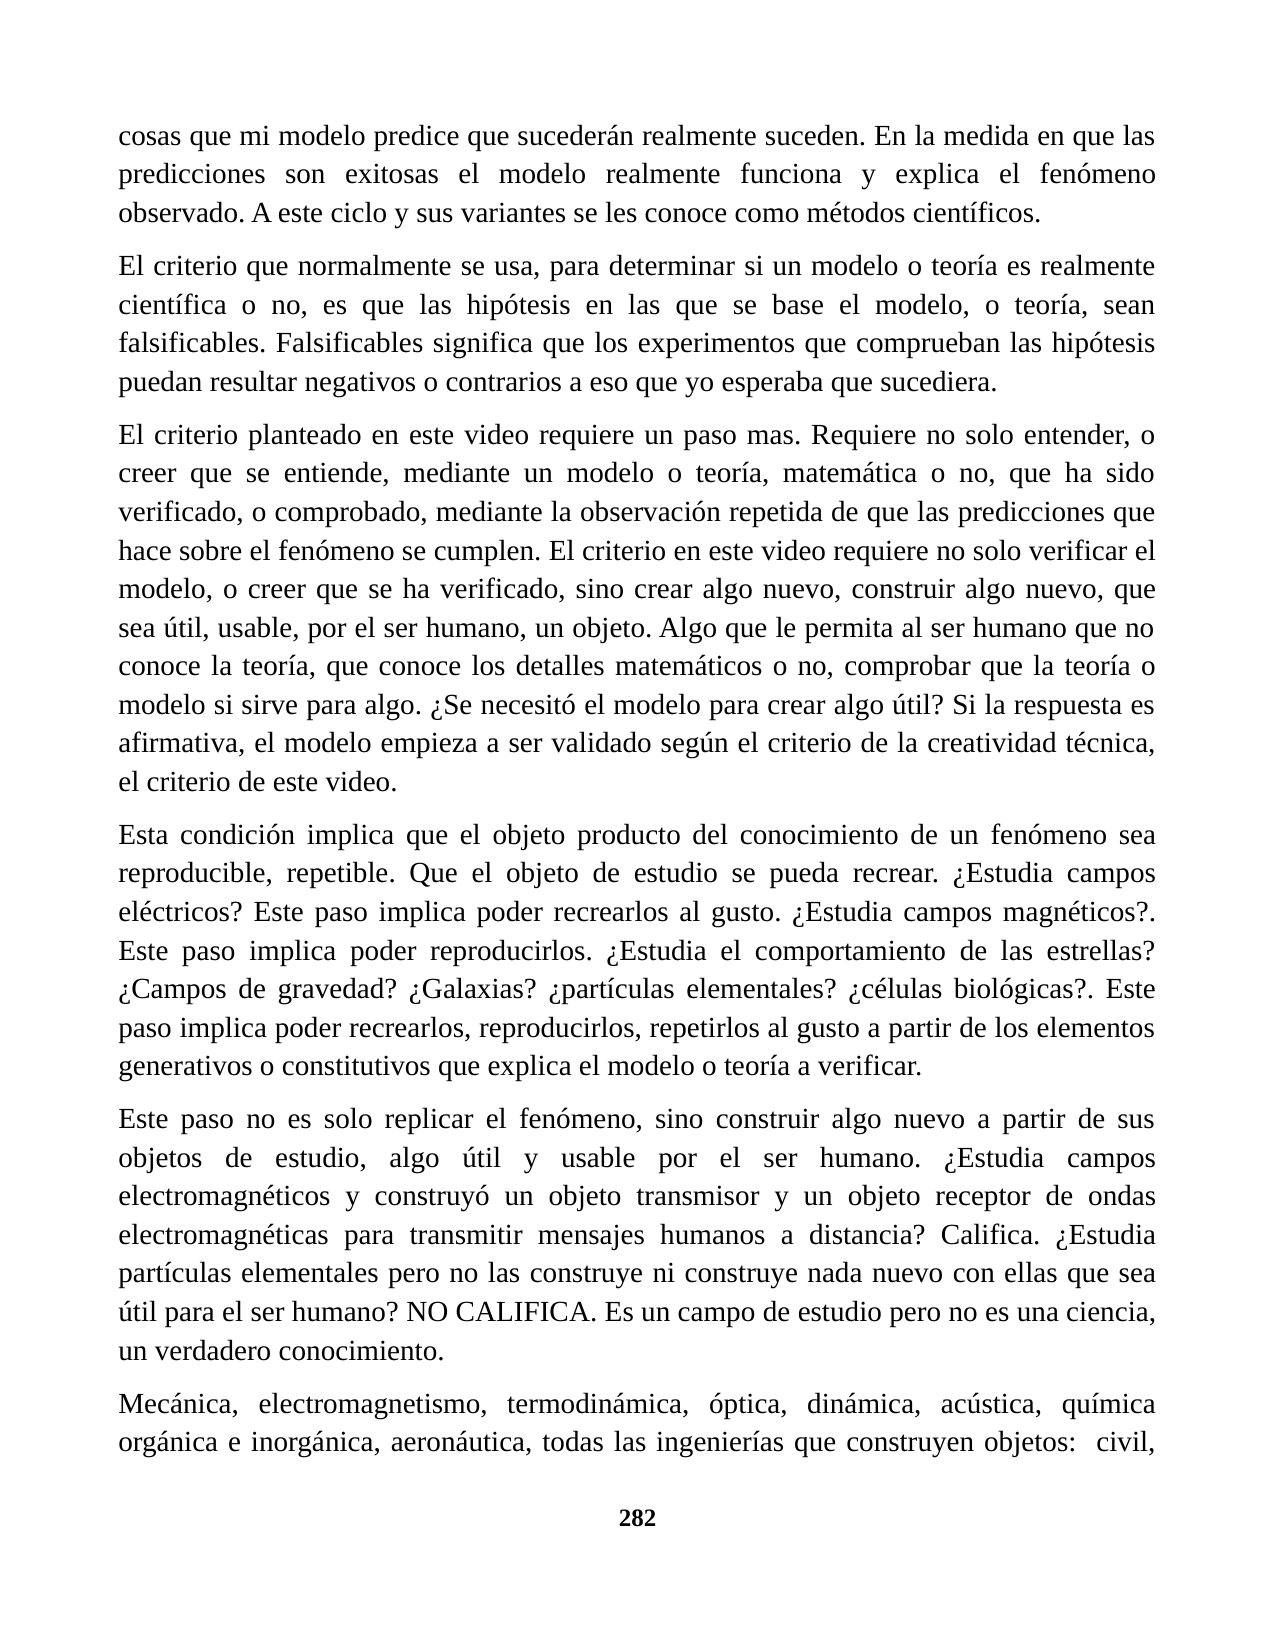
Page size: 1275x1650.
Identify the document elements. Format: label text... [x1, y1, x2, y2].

text Esta condición implica que el objeto producto del conocimiento de un fenómeno sea reproducible, repetible. Que el objeto de estudio se pueda recrear. ¿Estudia campos eléctricos? Este paso implica poder recrearlos al gusto. ¿Estudia campos magnéticos?. Este paso implica poder reproducirlos. ¿Estudia el comportamiento de las estrellas? ¿Campos de gravedad? ¿Galaxias? ¿partículas elementales? ¿células biológicas?. Este paso implica poder recrearlos, reproducirlos, repetirlos al gusto a partir de los elementos generativos o constitutivos que explica el modelo o teoría a verificar. [118, 817, 1157, 1082]
text Este paso no es solo replicar el fenómeno, sino construir algo nuevo a partir de sus objetos de estudio, algo útil y usable por el ser humano. ¿Estudia campos electromagnéticos y construyó un objeto transmisor y un objeto receptor de ondas electromagnéticas para transmitir mensajes humanos a distancia? Califica. ¿Estudia partículas elementales pero no las construye ni construye nada nuevo con ellas que sea útil para el ser humano? NO CALIFICA. Es un campo de estudio pero no es una ciencia, un verdadero conocimiento. [118, 1101, 1157, 1366]
text El criterio que normalmente se usa, para determinar si un modelo o teoría es realmente científica o no, es que las hipótesis en las que se base el modelo, o teoría, sean falsificables. Falsificables significa que los experimentos que comprueban las hipótesis puedan resultar negativos o contrarios a eso que yo esperaba que sucediera. [118, 248, 1157, 397]
text cosas que mi modelo predice que sucederán realmente suceden. En la medida en que las predicciones son exitosas el modelo realmente funciona y explica el fenómeno observado. A este ciclo y sus variantes se les conoce como métodos científicos. [118, 118, 1157, 229]
text El criterio planteado en este video requiere un paso mas. Requiere no solo entender, o creer que se entiende, mediante un modelo o teoría, matemática o no, que ha sido verificado, o comprobado, mediante la observación repetida de que las predicciones que hace sobre el fenómeno se cumplen. El criterio en este video requiere no solo verificar el modelo, o creer que se ha verificado, sino crear algo nuevo, construir algo nuevo, que sea útil, usable, por el ser humano, un objeto. Algo que le permita al ser humano que no conoce la teoría, que conoce los detalles matemáticos o no, comprobar que la teoría o modelo si sirve para algo. ¿Se necesitó el modelo para crear algo útil? Si la respuesta es afirmativa, el modelo empieza a ser validado según el criterio de la creatividad técnica, el criterio de este video. [118, 417, 1157, 797]
text Mecánica, electromagnetismo, termodinámica, óptica, dinámica, acústica, química orgánica e inorgánica, aeronáutica, todas las ingenierías que construyen objetos: civil, [118, 1386, 1157, 1458]
